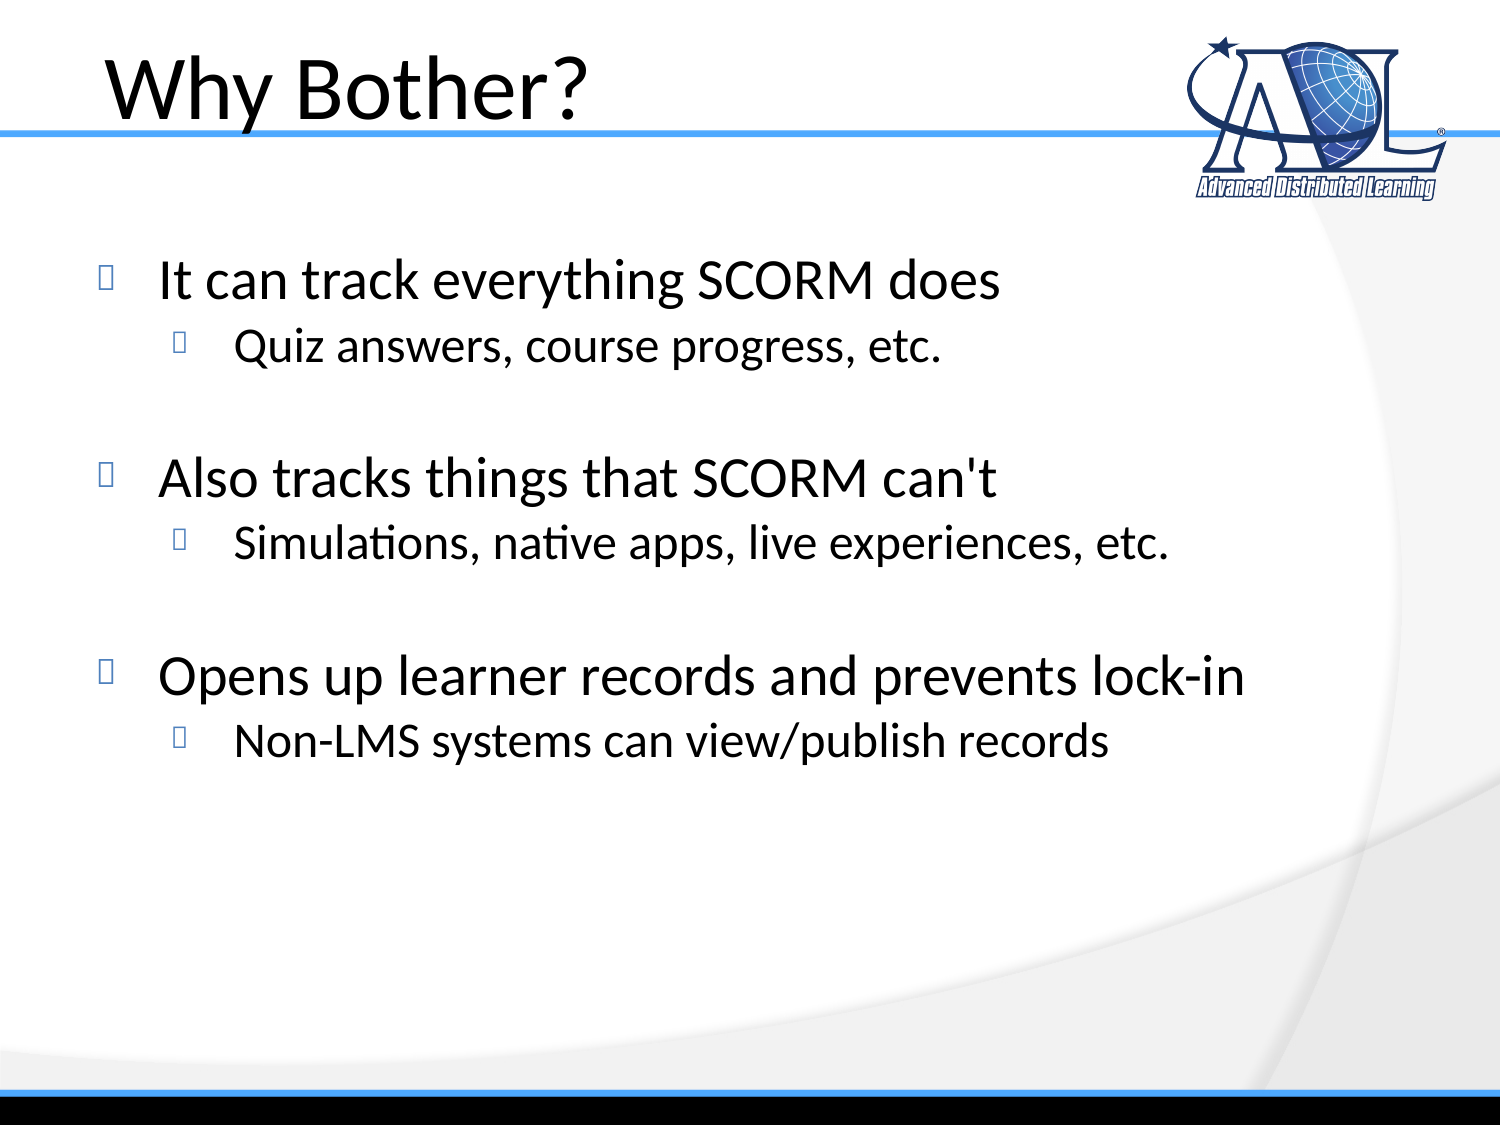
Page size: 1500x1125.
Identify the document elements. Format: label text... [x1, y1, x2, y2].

title Why Bother? [89, 20, 1417, 129]
text_box It can track everything SCORM does Quiz answers, course progress, etc. Also tracks things that SCORM can't Simulations, native apps, live experiences, etc. Opens up learner records and prevents lock-in Non-LMS systems can view/publish records [74, 247, 1391, 1050]
picture [0, 0, 1500, 1125]
